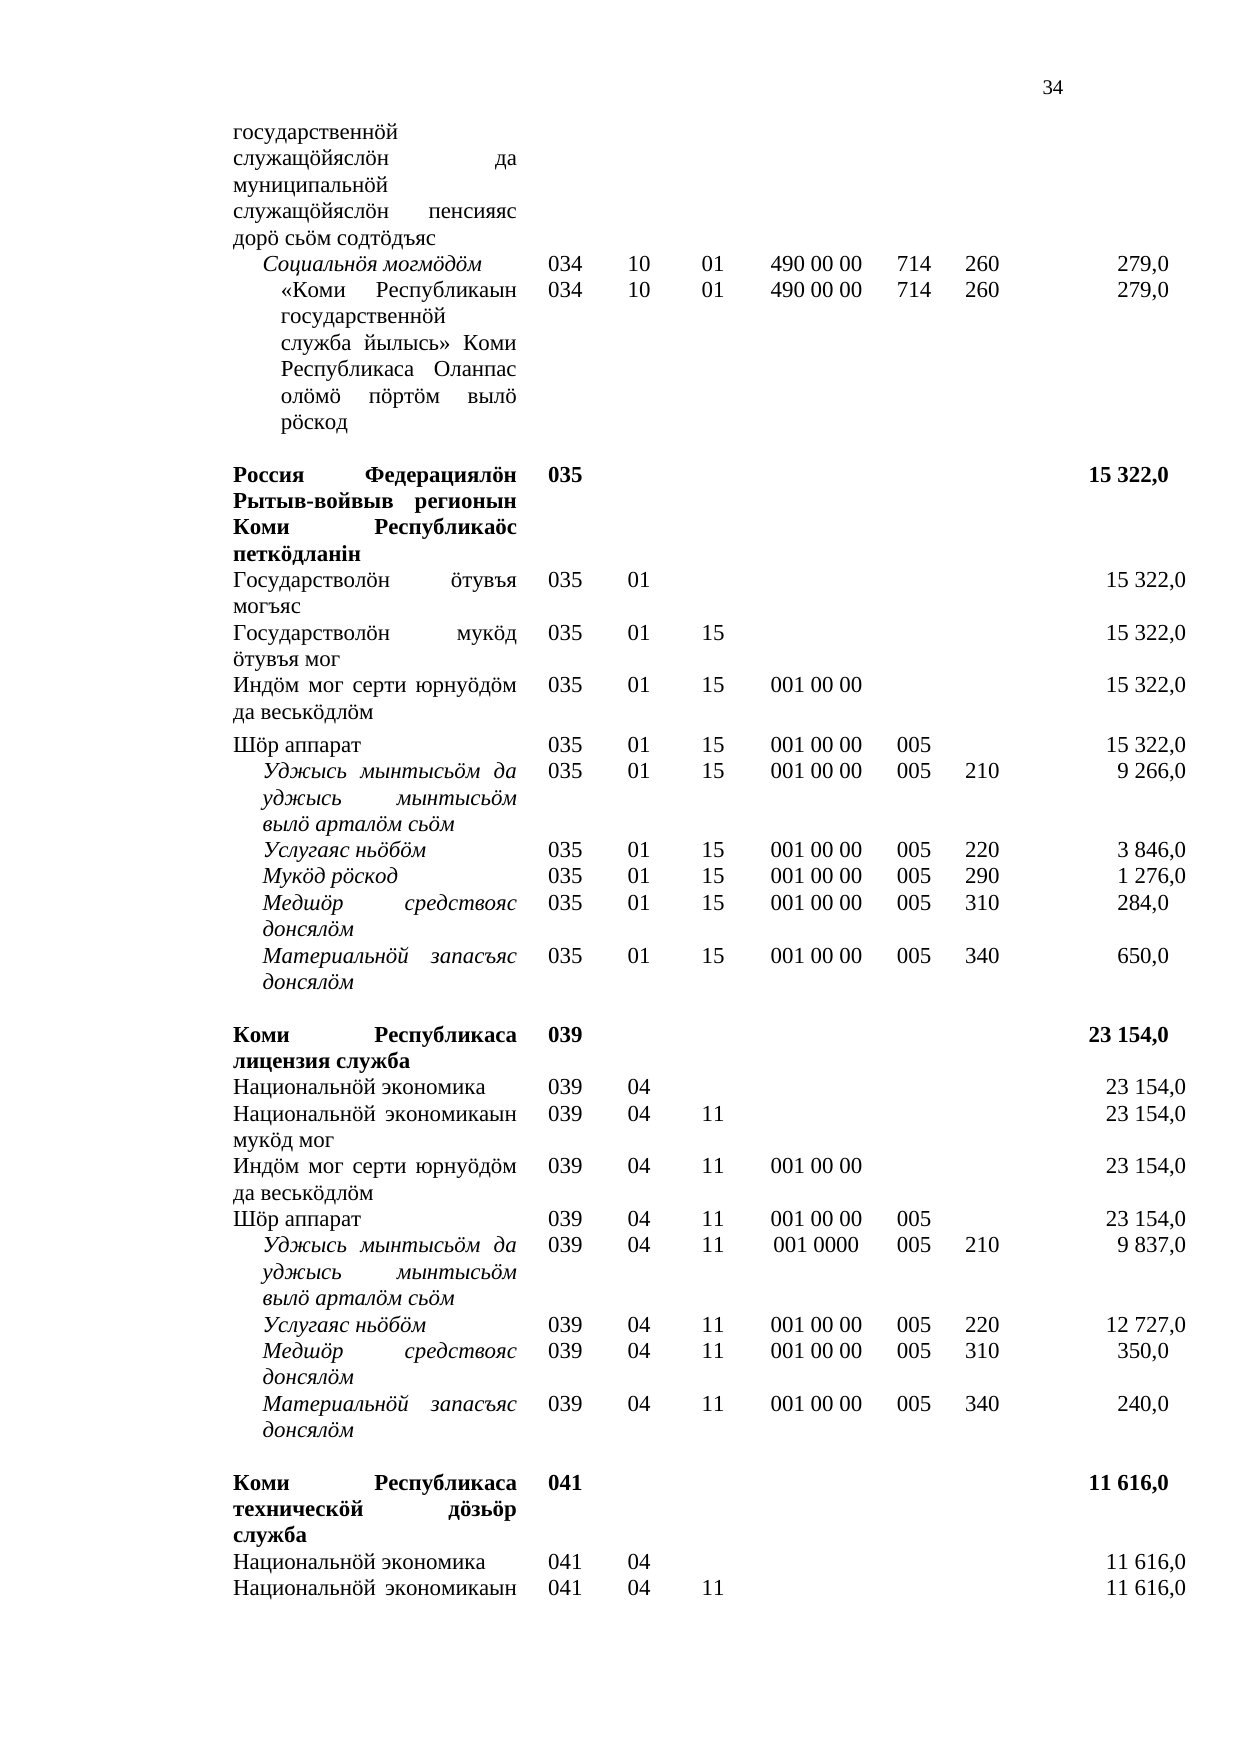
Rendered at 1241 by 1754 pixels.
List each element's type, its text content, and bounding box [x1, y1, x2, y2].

table_cell 039 [528, 1311, 602, 1337]
table_cell [750, 1574, 882, 1601]
table_cell 039 [528, 1074, 602, 1100]
table_cell 001 00 00 [750, 1390, 882, 1469]
table_cell [945, 1153, 1019, 1205]
table_cell 3 846,0 [1019, 836, 1197, 863]
table_cell 01 [602, 889, 676, 942]
table_cell 15 322,0 [1019, 566, 1197, 619]
table_cell Национальнöй экономикаын [222, 1574, 528, 1601]
table_cell Коми Республикаса лицензия служба [222, 1021, 528, 1073]
table_cell 035 [528, 461, 602, 566]
table_cell [1197, 942, 1240, 994]
table_cell [1197, 461, 1240, 566]
table_cell 11 [676, 1574, 750, 1601]
table_cell [1197, 1390, 1240, 1469]
table_cell 001 00 00 [750, 1311, 882, 1337]
table_cell 035 [528, 672, 602, 731]
table_cell 01 [676, 250, 750, 276]
table_cell [945, 566, 1019, 619]
table_cell [883, 566, 945, 619]
table_cell [1197, 1100, 1240, 1152]
table_cell [945, 1574, 1019, 1601]
table_cell 04 [602, 1337, 676, 1390]
table_cell 210 [945, 757, 1019, 836]
table_cell [1197, 1021, 1240, 1073]
table_cell 01 [602, 731, 676, 757]
table_cell 23 154,0 [1019, 1074, 1197, 1100]
table_cell [602, 1469, 676, 1548]
table_cell 035 [528, 619, 602, 672]
table_cell Услугаяс ньöбöм [222, 1311, 528, 1337]
table_cell [1197, 1469, 1240, 1548]
table_cell [1197, 566, 1240, 619]
table_cell 284,0 [1019, 889, 1197, 942]
table_cell Индöм мог серти юрнуöдöм да веськöдлöм [222, 672, 528, 731]
table_cell 15 322,0 [1019, 731, 1197, 757]
table_cell [945, 994, 1019, 1021]
table_cell Национальнöй экономика [222, 1548, 528, 1574]
table_cell [602, 994, 676, 1021]
table_cell 041 [528, 1548, 602, 1574]
table_cell Шöр аппарат [222, 1205, 528, 1232]
table_cell [883, 1548, 945, 1574]
table_cell [945, 1205, 1019, 1232]
table_cell [528, 118, 602, 250]
table_cell 005 [883, 836, 945, 863]
table_cell Коми Республикаса техническöй дöзьöр служба [222, 1469, 528, 1548]
table_cell 11 [676, 1311, 750, 1337]
table_cell [1197, 1232, 1240, 1311]
table_cell [750, 566, 882, 619]
table_cell 01 [602, 836, 676, 863]
table_cell 041 [528, 1574, 602, 1601]
table_cell [883, 1153, 945, 1205]
table_cell [1197, 1205, 1240, 1232]
table_cell 714 [883, 276, 945, 434]
table_cell [750, 1074, 882, 1100]
table_cell 04 [602, 1205, 676, 1232]
table_cell 9 266,0 [1019, 757, 1197, 836]
table_cell 279,0 [1019, 276, 1197, 434]
table_cell [883, 1021, 945, 1073]
table_cell 714 [883, 250, 945, 276]
table_cell [676, 1469, 750, 1548]
table_cell [883, 672, 945, 731]
table_cell [750, 1548, 882, 1574]
table_cell 039 [528, 1205, 602, 1232]
table_cell 260 [945, 250, 1019, 276]
table_cell 04 [602, 1232, 676, 1311]
table_cell [1197, 994, 1240, 1021]
table_cell 11 [676, 1205, 750, 1232]
table_cell Уджысь мынтысьöм да уджысь мынтысьöм вылö арталöм сьöм [222, 757, 528, 836]
table_cell [945, 461, 1019, 566]
table_cell 001 00 00 [750, 731, 882, 757]
table_cell 210 [945, 1232, 1019, 1311]
table_cell 035 [528, 731, 602, 757]
table_cell [528, 434, 602, 461]
table_cell [750, 118, 882, 250]
table_cell [676, 1074, 750, 1100]
table_cell 15 [676, 731, 750, 757]
table_cell 279,0 [1019, 250, 1197, 276]
table_cell 15 [676, 757, 750, 836]
table_cell [1197, 1574, 1240, 1601]
table_cell 039 [528, 1021, 602, 1073]
table_cell [883, 1100, 945, 1152]
table_cell [676, 118, 750, 250]
table_cell 001 0000 [750, 1232, 882, 1311]
table_cell 15 322,0 [1019, 461, 1197, 566]
table_cell 220 [945, 836, 1019, 863]
table_cell [676, 566, 750, 619]
table_cell [883, 1574, 945, 1601]
table_cell 005 [883, 1311, 945, 1337]
table_cell Услугаяс ньöбöм [222, 836, 528, 863]
table_cell [883, 434, 945, 461]
table_cell 11 [676, 1153, 750, 1205]
table_cell 23 154,0 [1019, 1205, 1197, 1232]
table_cell 001 00 00 [750, 757, 882, 836]
table_cell [1197, 836, 1240, 863]
table_cell Медшöр средствояс донсялöм [222, 1337, 528, 1390]
table_cell 04 [602, 1390, 676, 1469]
table_cell 005 [883, 863, 945, 889]
table_cell 290 [945, 863, 1019, 889]
table_cell 220 [945, 1311, 1019, 1337]
table_cell 035 [528, 836, 602, 863]
table_cell 035 [528, 757, 602, 836]
table_cell 039 [528, 1390, 602, 1469]
table_cell 04 [602, 1074, 676, 1100]
table_cell [945, 1469, 1019, 1548]
table_cell [1019, 118, 1197, 250]
table_cell [1197, 889, 1240, 942]
table_cell 350,0 [1019, 1337, 1197, 1390]
table_cell Материальнöй запасъяс донсялöм [222, 942, 528, 994]
table_cell 005 [883, 1337, 945, 1390]
table_cell 11 616,0 [1019, 1574, 1197, 1601]
table_cell 23 154,0 [1019, 1100, 1197, 1152]
table_cell [883, 1074, 945, 1100]
table_cell 04 [602, 1548, 676, 1574]
table_cell [602, 461, 676, 566]
table_cell [1197, 276, 1240, 434]
table_cell 650,0 [1019, 942, 1197, 994]
table_cell 005 [883, 731, 945, 757]
table_cell 001 00 00 [750, 1205, 882, 1232]
table_cell 04 [602, 1153, 676, 1205]
table_cell Национальнöй экономикаын мукöд мог [222, 1100, 528, 1152]
table_cell [750, 461, 882, 566]
table_cell [1197, 434, 1240, 461]
table_cell [883, 461, 945, 566]
table_cell Шöр аппарат [222, 731, 528, 757]
table_cell 01 [602, 672, 676, 731]
table_cell 01 [602, 942, 676, 994]
table_cell [1197, 619, 1240, 672]
table_cell [602, 434, 676, 461]
table_cell [222, 434, 528, 461]
table_cell Мукöд рöскод [222, 863, 528, 889]
table_cell 01 [602, 566, 676, 619]
table_cell 9 837,0 [1019, 1232, 1197, 1311]
table_cell 039 [528, 1232, 602, 1311]
table_cell 01 [602, 757, 676, 836]
table_cell [676, 994, 750, 1021]
table_cell 001 00 00 [750, 889, 882, 942]
table_cell 01 [602, 863, 676, 889]
table_cell 15 [676, 942, 750, 994]
table_cell 001 00 00 [750, 942, 882, 994]
table_cell 035 [528, 942, 602, 994]
table_cell [1019, 434, 1197, 461]
table_cell [676, 461, 750, 566]
table_cell [945, 1548, 1019, 1574]
table_cell 11 [676, 1390, 750, 1469]
table_cell 034 [528, 276, 602, 434]
table_cell Индöм мог серти юрнуöдöм да веськöдлöм [222, 1153, 528, 1205]
table_cell 15 [676, 619, 750, 672]
table_cell 11 616,0 [1019, 1548, 1197, 1574]
table_cell Россия Федерациялöн Рытыв-войвыв регионын Коми Республикаöс петкöдланiн [222, 461, 528, 566]
table_cell 04 [602, 1311, 676, 1337]
table_cell 15 322,0 [1019, 619, 1197, 672]
table_cell 15 [676, 889, 750, 942]
table_cell [1197, 250, 1240, 276]
table_cell [1197, 1153, 1240, 1205]
table_cell 001 00 00 [750, 1153, 882, 1205]
table_cell [945, 1074, 1019, 1100]
table_cell 01 [602, 619, 676, 672]
table_cell 240,0 [1019, 1390, 1197, 1469]
table_cell 039 [528, 1337, 602, 1390]
table_cell [1197, 1074, 1240, 1100]
table_cell [602, 118, 676, 250]
table_cell [945, 1021, 1019, 1073]
table_cell [750, 1469, 882, 1548]
table_cell [883, 118, 945, 250]
table_cell [750, 1100, 882, 1152]
table_cell государственнöй служащöйяслöн да муниципальнöй служащöйяслöн пенсияяс дорö сьöм сод­тöдъяс [222, 118, 528, 250]
table_cell 12 727,0 [1019, 1311, 1197, 1337]
table_cell [676, 434, 750, 461]
table_cell 340 [945, 1390, 1019, 1469]
table_cell 001 00 00 [750, 1337, 882, 1390]
table_cell [1197, 672, 1240, 731]
table_cell [945, 672, 1019, 731]
table_cell Национальнöй экономика [222, 1074, 528, 1100]
table_cell [1197, 863, 1240, 889]
table_cell [945, 619, 1019, 672]
table_cell [1197, 1548, 1240, 1574]
table_cell 10 [602, 276, 676, 434]
table_cell [1019, 994, 1197, 1021]
table_cell 035 [528, 863, 602, 889]
table_cell 23 154,0 [1019, 1021, 1197, 1073]
table_cell Медшöр средствояс донсялöм [222, 889, 528, 942]
table_cell «Коми Республикаын государственнöй служба йылысь» Коми Республикаса Оланпас олöмö пöртöм вылö рöскод [222, 276, 528, 434]
table_cell 310 [945, 1337, 1019, 1390]
table_cell 11 [676, 1337, 750, 1390]
table_cell 11 616,0 [1019, 1469, 1197, 1548]
table_cell [750, 434, 882, 461]
table_cell 1 276,0 [1019, 863, 1197, 889]
table_cell 001 00 00 [750, 672, 882, 731]
table_cell [883, 994, 945, 1021]
table_cell [883, 619, 945, 672]
table_cell 11 [676, 1100, 750, 1152]
table_cell 039 [528, 1153, 602, 1205]
table_cell 490 00 00 [750, 276, 882, 434]
table_cell [750, 994, 882, 1021]
table_cell 310 [945, 889, 1019, 942]
table_cell [750, 619, 882, 672]
table_cell [1197, 757, 1240, 836]
table_cell [750, 1021, 882, 1073]
table_cell Социальнöя могмöдöм [222, 250, 528, 276]
table_cell 15 322,0 [1019, 672, 1197, 731]
table_cell [945, 1100, 1019, 1152]
table_cell 23 154,0 [1019, 1153, 1197, 1205]
table_cell 035 [528, 889, 602, 942]
table_cell [602, 1021, 676, 1073]
table_cell 041 [528, 1469, 602, 1548]
table_cell [1197, 731, 1240, 757]
table_cell Материальнöй запасъяс донсялöм [222, 1390, 528, 1469]
table_cell 005 [883, 889, 945, 942]
table_cell 04 [602, 1100, 676, 1152]
table_cell 15 [676, 836, 750, 863]
table_cell 15 [676, 672, 750, 731]
table_cell 01 [676, 276, 750, 434]
table_cell [1197, 118, 1240, 250]
table_cell [528, 994, 602, 1021]
table_cell [676, 1021, 750, 1073]
table_cell 340 [945, 942, 1019, 994]
table_cell 15 [676, 863, 750, 889]
table_cell 10 [602, 250, 676, 276]
table_cell [883, 1469, 945, 1548]
table_cell 034 [528, 250, 602, 276]
table_cell 04 [602, 1574, 676, 1601]
table_cell 005 [883, 942, 945, 994]
table_cell [945, 118, 1019, 250]
table_cell Государстволöн мукöд öтувъя мог [222, 619, 528, 672]
table_cell 005 [883, 1232, 945, 1311]
table_cell 001 00 00 [750, 863, 882, 889]
table_cell [676, 1548, 750, 1574]
table_cell Государстволöн öтувъя могъяс [222, 566, 528, 619]
table_cell 11 [676, 1232, 750, 1311]
table_cell [222, 994, 528, 1021]
table_cell 005 [883, 1205, 945, 1232]
table_cell 490 00 00 [750, 250, 882, 276]
table_cell [945, 434, 1019, 461]
table_cell 005 [883, 1390, 945, 1469]
table_cell Уджысь мынтысьöм да уджысь мынтысьöм вылö арталöм сьöм [222, 1232, 528, 1311]
table_cell [1197, 1311, 1240, 1337]
table_cell 001 00 00 [750, 836, 882, 863]
table_cell [945, 731, 1019, 757]
table_cell 260 [945, 276, 1019, 434]
table_cell 005 [883, 757, 945, 836]
table_cell [1197, 1337, 1240, 1390]
table_cell 039 [528, 1100, 602, 1152]
table_cell 035 [528, 566, 602, 619]
